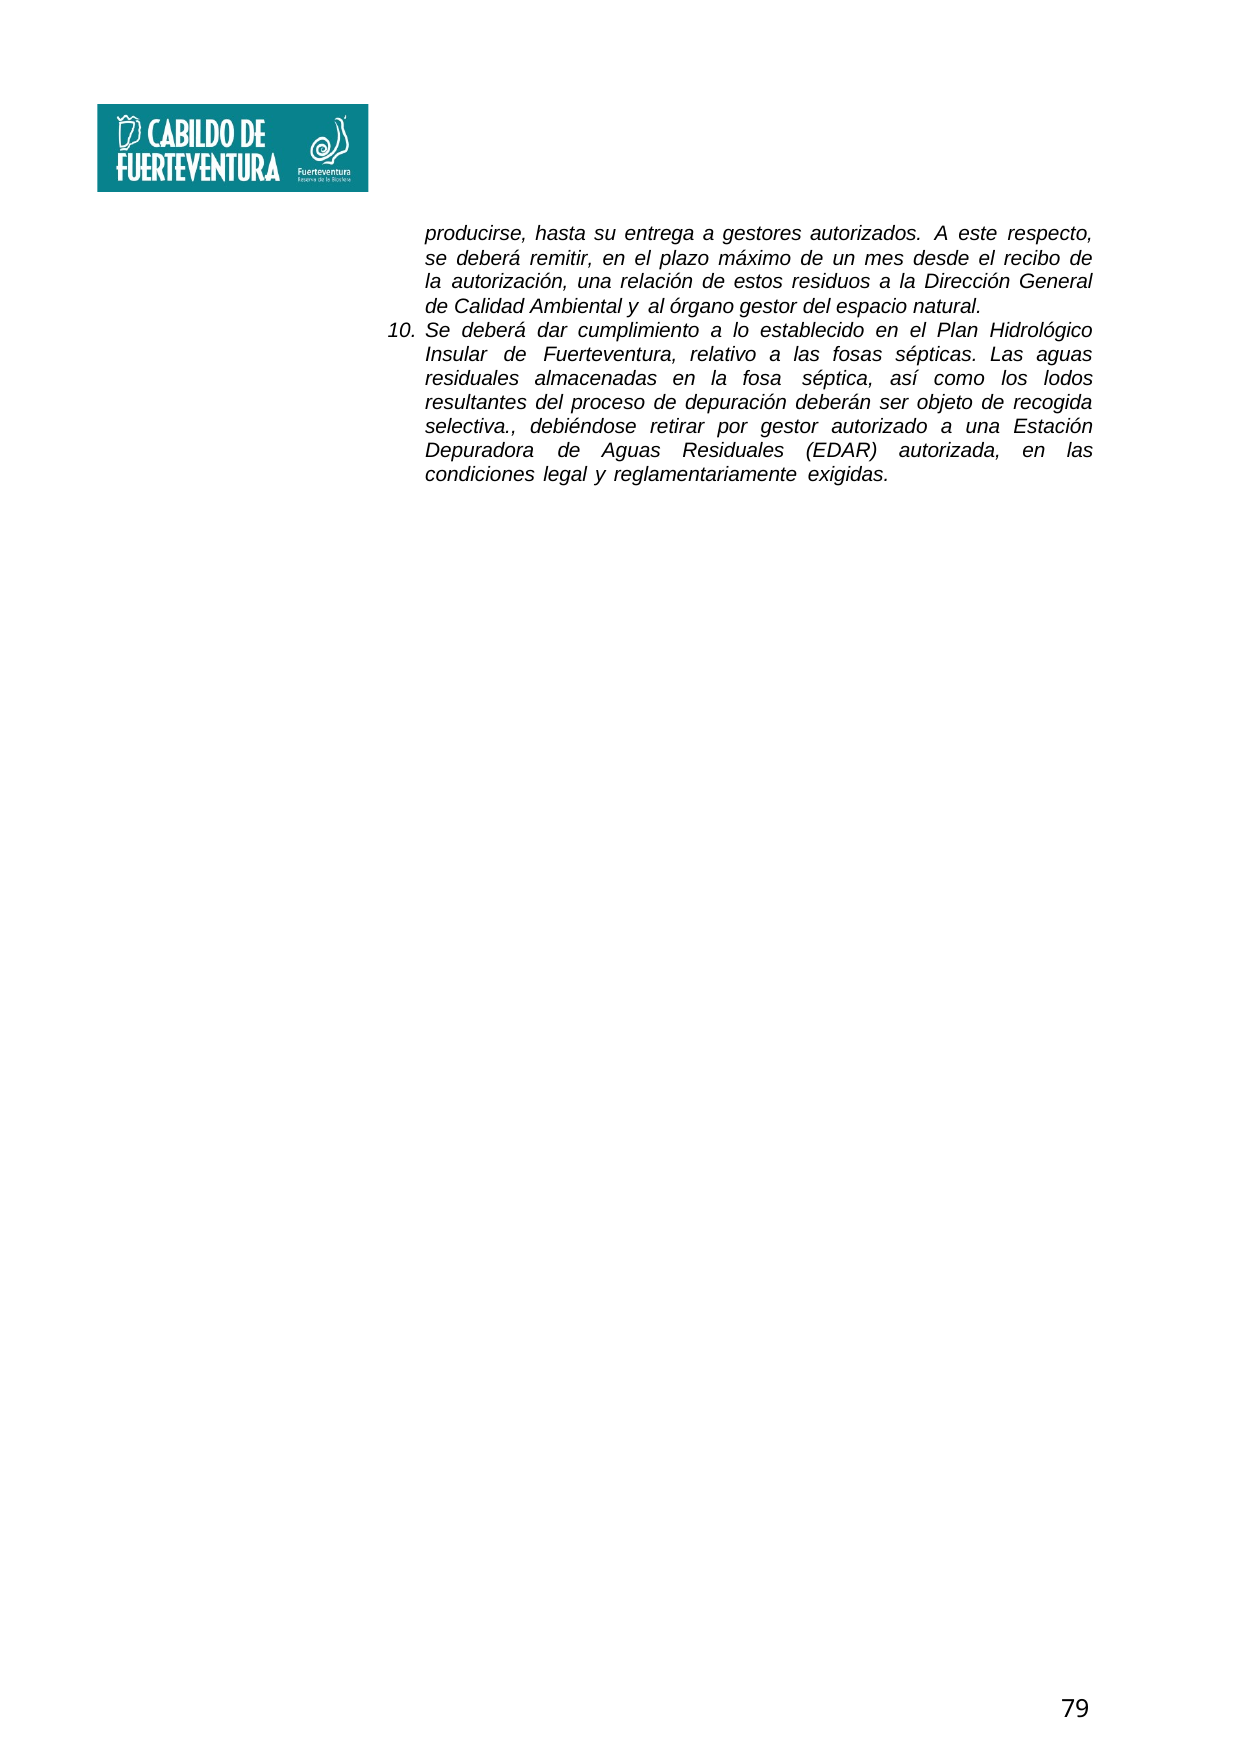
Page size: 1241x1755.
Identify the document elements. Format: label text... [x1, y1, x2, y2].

list producirse, hasta su entrega a gestores autorizados. A este respecto, se deberá remitir, en el plazo máximo de un mes desde el recibo de la autorización, una relación de estos residuos a la Dirección General de Calidad Ambiental y al órgano gestor del espacio natural. [387, 221, 1093, 318]
list Se deberá dar cumplimiento a lo establecido en el Plan Hidrológico Insular de Fuerteventura, relativo a las fosas sépticas. Las aguas residuales almacenadas en la fosa séptica, así como los lodos resultantes del proceso de depuración deberán ser objeto de recogida selectiva., debiéndose retirar por gestor autorizado a una Estación Depuradora de Aguas Residuales (EDAR) autorizada, en las condiciones legal y reglamentariamente exigidas. [387, 318, 1093, 486]
